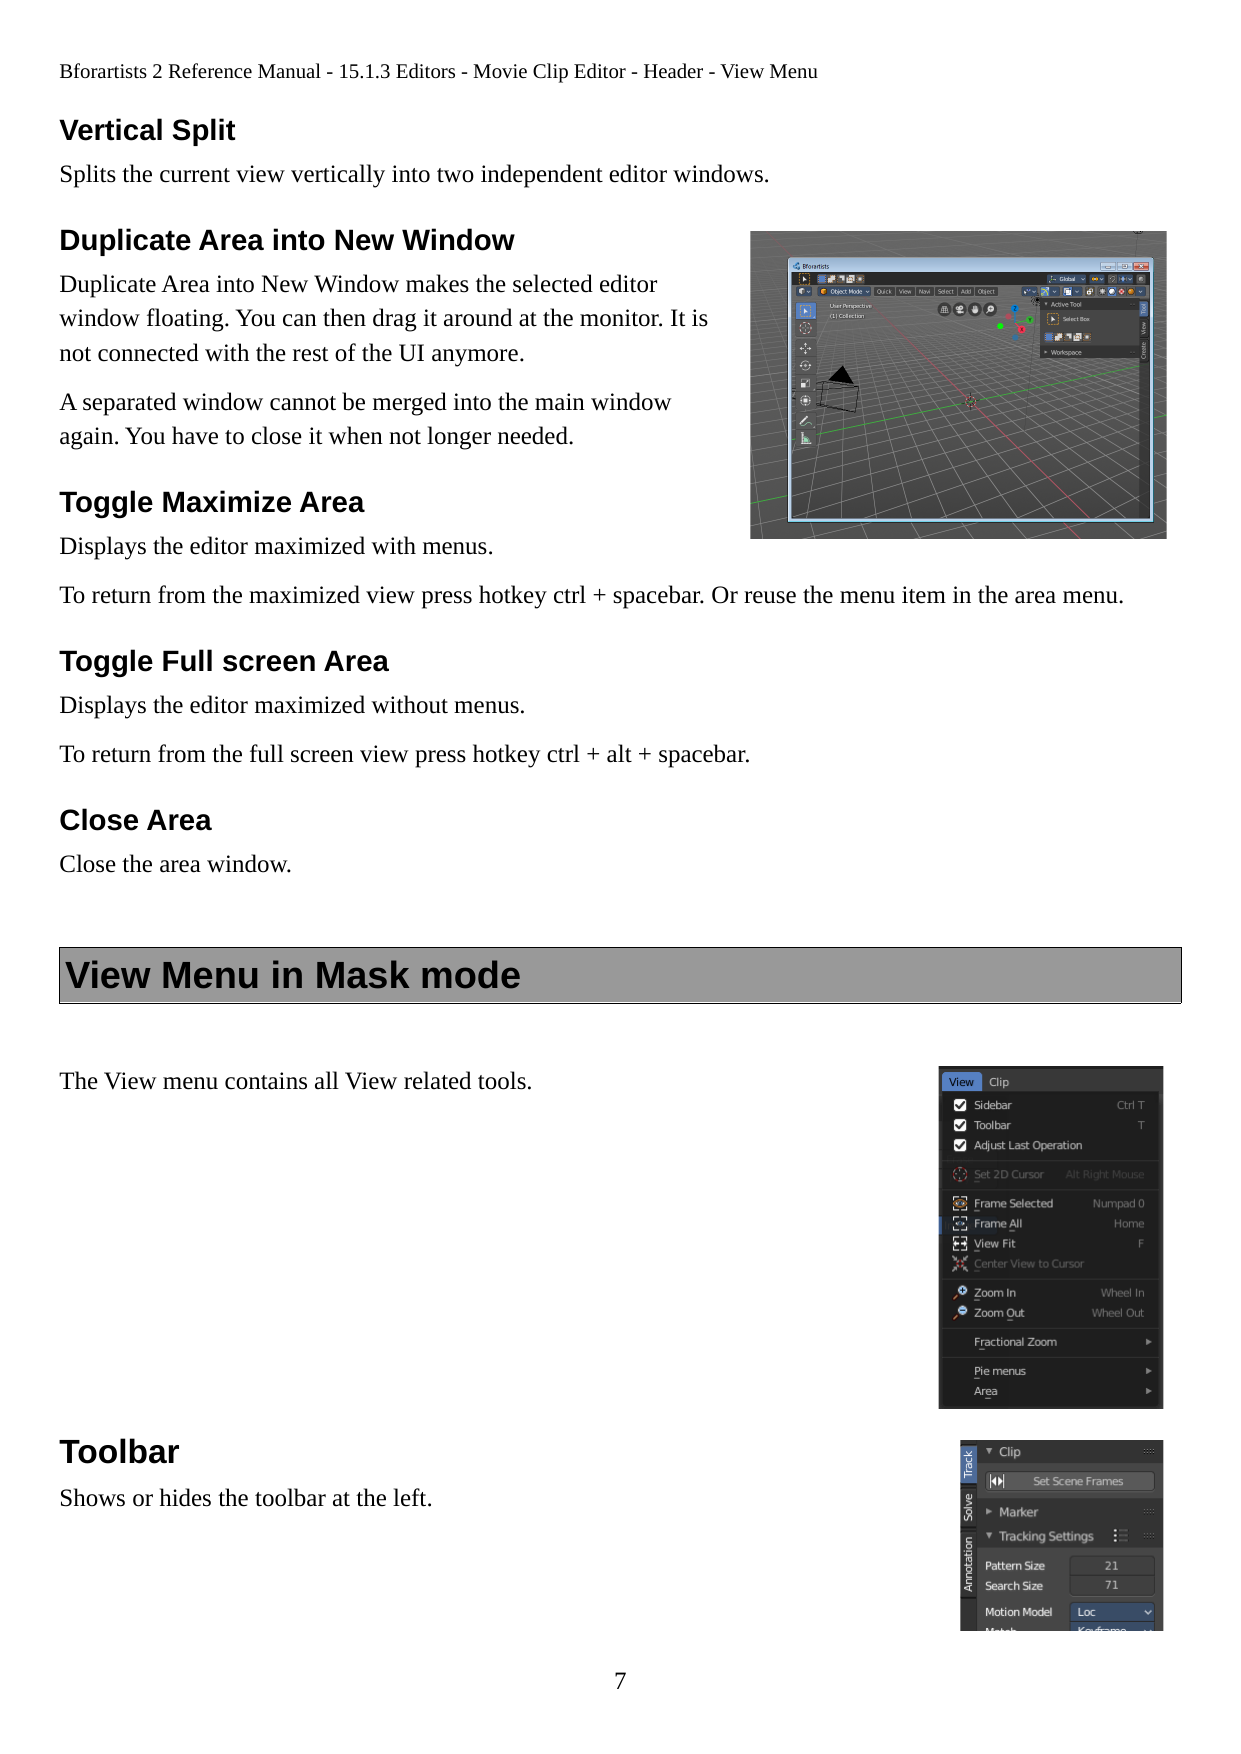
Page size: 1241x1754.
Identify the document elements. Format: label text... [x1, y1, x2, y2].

picture [750, 231, 1167, 539]
subtitle [1167, 485, 1181, 519]
text Duplicate Area into New Window makes the selected editor window floating. You can then drag it around at the monitor. It is not connected with the rest of the UI anymore. [59, 269, 750, 366]
subtitle Close Area [59, 803, 1181, 837]
subtitle Toggle Maximize Area [59, 485, 750, 519]
subtitle Toggle Full screen Area [59, 644, 1181, 678]
text Splits the current view vertically into two independent editor windows. [59, 159, 1181, 188]
subtitle Vertical Split [59, 113, 1181, 146]
text To return from the maximized view press hotkey ctrl + spacebar. Or reuse the menu item in the area menu. [59, 580, 1181, 609]
text Displays the editor maximized without menus. [59, 690, 1181, 719]
text Displays the editor maximized with menus. [59, 531, 1181, 560]
subtitle Duplicate Area into New Window [59, 222, 1181, 256]
text A separated window cannot be merged into the main window again. You have to close it when not longer needed. [59, 387, 750, 450]
text To return from the full screen view press hotkey ctrl + alt + spacebar. [59, 739, 1181, 768]
table_header View Menu in Mask mode [60, 948, 1181, 1002]
subtitle Toolbar [59, 1432, 1181, 1470]
text The View menu contains all View related tools. [59, 1066, 938, 1094]
picture [960, 1440, 1164, 1631]
text Close the area window. [59, 849, 1181, 878]
text Shows or hides the toolbar at the left. [59, 1483, 960, 1511]
picture [938, 1066, 1164, 1409]
